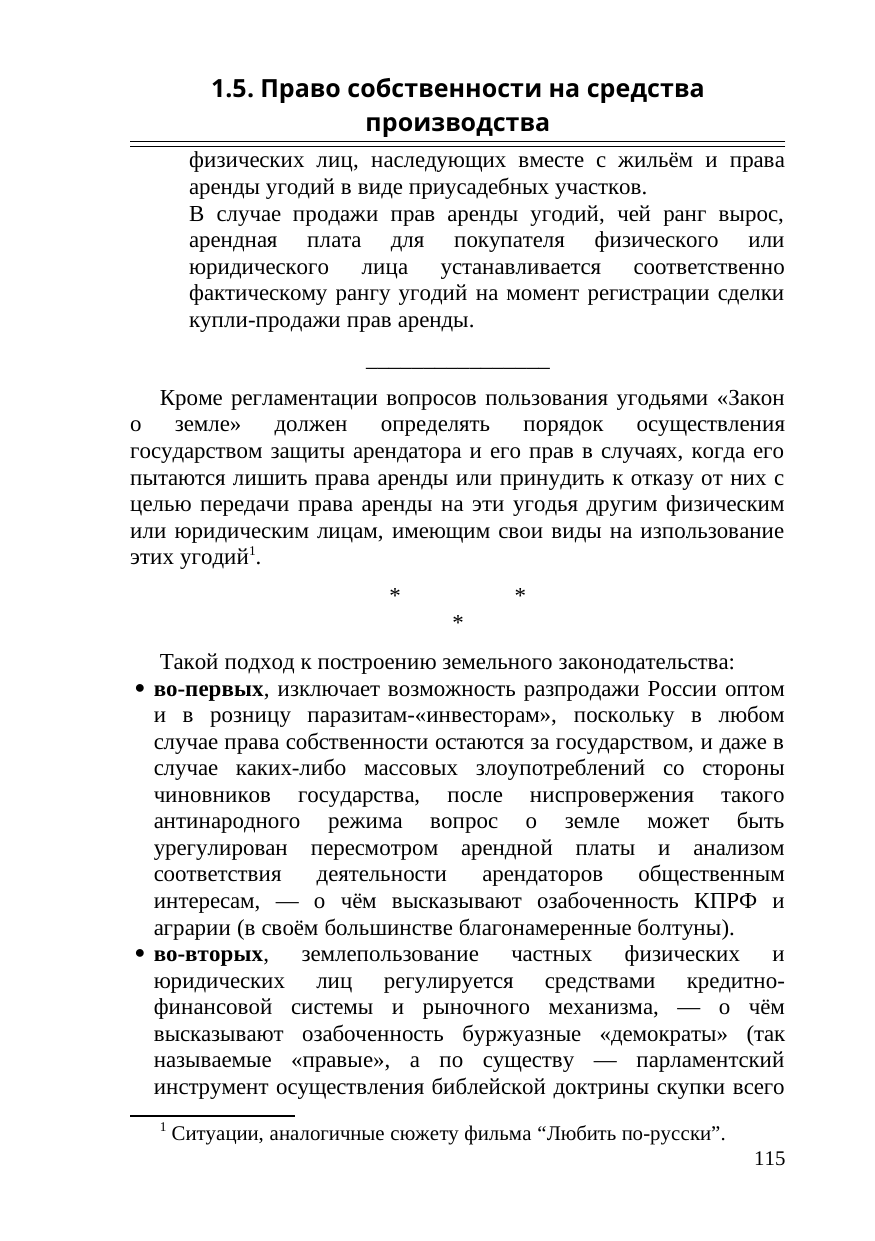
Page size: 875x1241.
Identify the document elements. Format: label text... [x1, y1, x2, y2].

list во-первых, изключает возможность разпродажи России оптом и в розницу паразитам-«инвесторам», поскольку в любом случае права собственности остаются за государством, и даже в случае каких-либо массовых злоупотреблений со стороны чиновников государства, после ниспровержения такого антинародного режима вопрос о земле может быть урегулирован пересмотром арендной платы и анализом соответствия деятельности арендаторов общественным интересам, — о чём высказывают озабоченность КПРФ и аграрии (в своём большинстве благонамеренные болтуны). [136, 674, 785, 940]
list во-вторых, землепользование частных физических и юридических лиц регулируется средствами кредитно-финансовой системы и рыночного механизма, — о чём высказывают озабоченность буржуазные «демократы» (так называемые «правые», а по существу — парламентский инструмент осуществления библейской доктрины скупки всего [136, 940, 785, 1099]
text Кроме регламентации вопросов пользования угодьями «Закон о земле» должен определять порядок осуществления государством защиты арендатора и его прав в случаях, когда его пытаются лишить права аренды или принудить к отказу от них с целью передачи права аренды на эти угодья другим физическим или юридическим лицам, имеющим свои виды на изпользование этих угодий. [130, 384, 785, 570]
list физических лиц, наследующих вместе с жильём и права аренды угодий в виде приусадебных участков. [171, 147, 785, 199]
text Такой подход к построению земельного законодательства: [130, 648, 785, 674]
text Ситуации, аналогичные сюжету фильма “Любить по-русски”. [130, 1122, 785, 1145]
text ________________ [130, 345, 785, 371]
text * * * [130, 582, 785, 635]
list В случае продажи прав аренды угодий, чей ранг вырос, арендная плата для покупателя физического или юридического лица устанавливается соответственно фактическому рангу угодий на момент регистрации сделки купли-продажи прав аренды. [171, 199, 785, 332]
